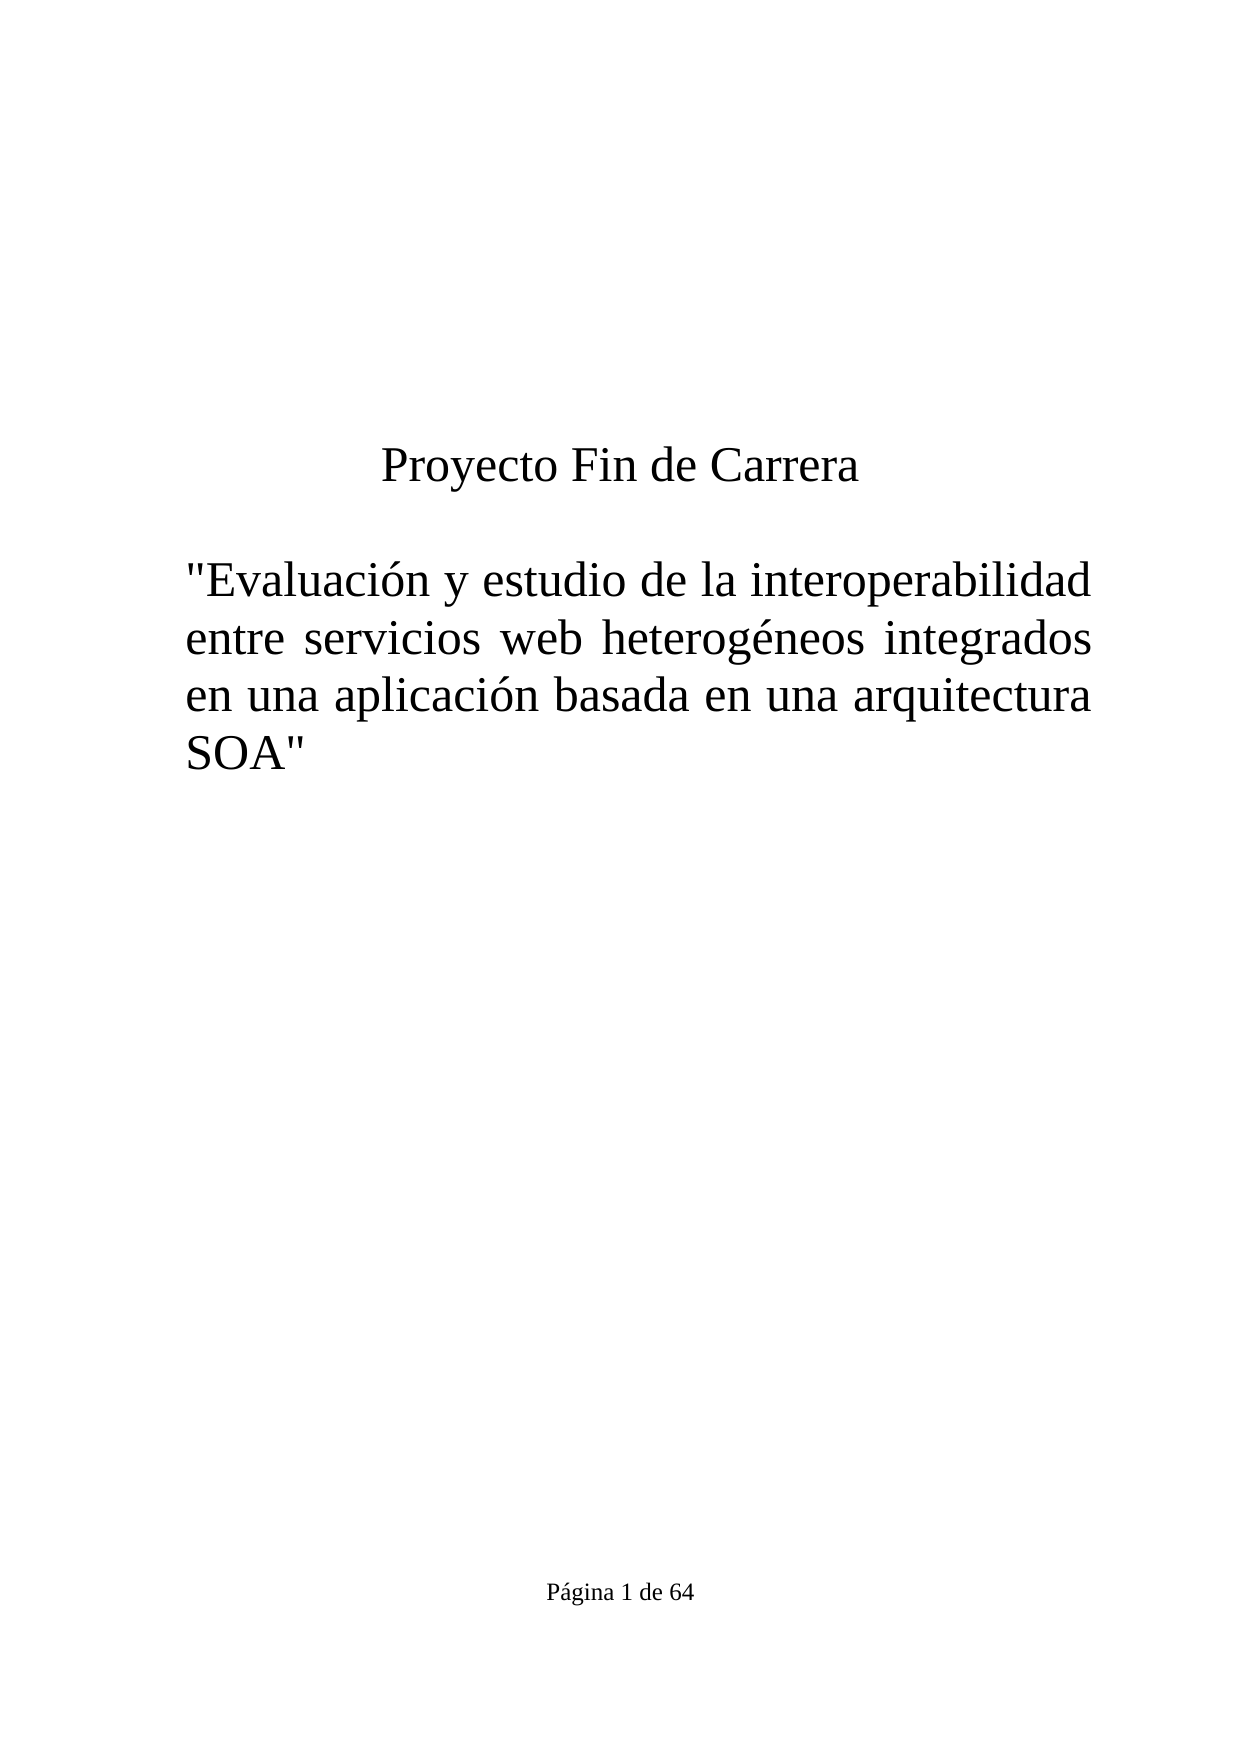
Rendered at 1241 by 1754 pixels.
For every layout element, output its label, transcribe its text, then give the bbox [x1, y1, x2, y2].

text Proyecto Fin de Carrera [148, 435, 1093, 493]
text "Evaluación y estudio de la interoperabilidad entre servicios web heterogéneos integrados en una aplicación basada en una arquitectura SOA" [185, 550, 1093, 780]
